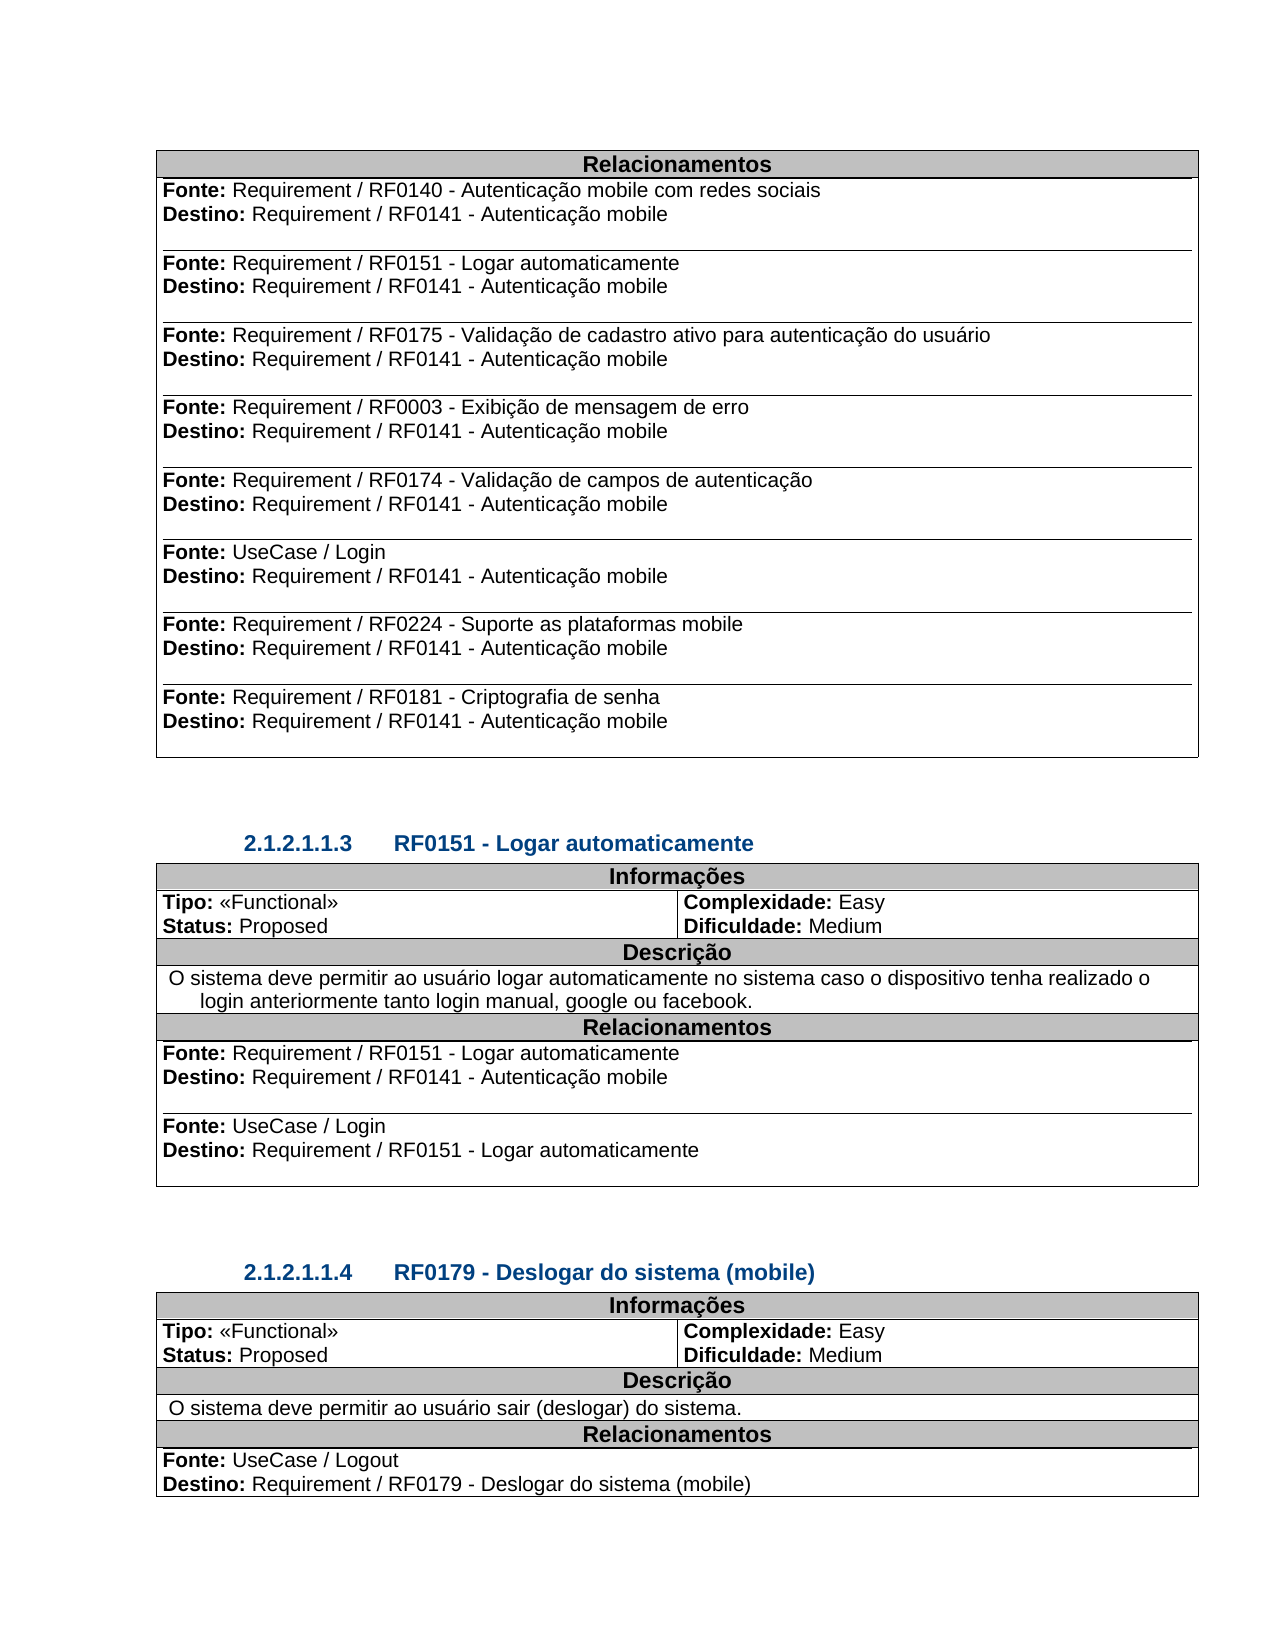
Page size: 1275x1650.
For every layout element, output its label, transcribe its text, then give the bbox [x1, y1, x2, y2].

table_cell Descrição [157, 1368, 1198, 1394]
table_cell Fonte: Requirement / RF0174 - Validação de campos de autenticação Destino: Requirement / RF0141 - Autenticação mobile [163, 468, 1192, 539]
table_cell Fonte: Requirement / RF0224 - Suporte as plataformas mobile Destino: Requirement / RF0141 - Autenticação mobile [163, 613, 1192, 684]
table_cell Fonte: Requirement / RF0003 - Exibição de mensagem de erro Destino: Requirement / RF0141 - Autenticação mobile [163, 396, 1192, 467]
table_cell Complexidade: Easy Dificuldade: Medium [678, 1320, 1198, 1367]
table_cell [1192, 1448, 1198, 1496]
list RF0179 - Deslogar do sistema (mobile) [244, 1259, 1125, 1285]
table_cell [157, 178, 1198, 757]
list RF0151 - Logar automaticamente [244, 830, 1125, 856]
table_cell Fonte: UseCase / Login Destino: Requirement / RF0151 - Logar automaticamente [163, 1114, 1192, 1186]
table_header Fonte: UseCase / Logout Destino: Requirement / RF0179 - Deslogar do sistema (mobile) [163, 1449, 1192, 1496]
table_cell Fonte: UseCase / Login Destino: Requirement / RF0141 - Autenticação mobile [163, 540, 1192, 612]
table_cell Tipo: «Functional» Status: Proposed [157, 1320, 677, 1367]
table_cell [157, 1448, 163, 1496]
table_cell Complexidade: Easy Dificuldade: Medium [678, 891, 1198, 938]
table_cell O sistema deve permitir ao usuário logar automaticamente no sistema caso o dispositivo tenha realizado o login anteriormente tanto login manual, google ou facebook. [157, 966, 1198, 1013]
table_cell Fonte: Requirement / RF0151 - Logar automaticamente Destino: Requirement / RF0141 - Autenticação mobile [163, 251, 1192, 322]
table_cell Fonte: Requirement / RF0175 - Validação de cadastro ativo para autenticação do usuário Destino: Requirement / RF0141 - Autenticação mobile [163, 323, 1192, 394]
table_header Fonte: Requirement / RF0151 - Logar automaticamente Destino: Requirement / RF0141 - Autenticação mobile [163, 1042, 1192, 1113]
table_cell Fonte: Requirement / RF0181 - Criptografia de senha Destino: Requirement / RF0141 - Autenticação mobile [163, 685, 1192, 757]
table_cell [1192, 1041, 1198, 1186]
table_header Informações [157, 864, 1198, 889]
table_cell Descrição [157, 939, 1198, 965]
table_header Informações [157, 1293, 1198, 1318]
table_header Fonte: Requirement / RF0140 - Autenticação mobile com redes sociais Destino: Requirement / RF0141 - Autenticação mobile [163, 179, 1192, 250]
table_cell O sistema deve permitir ao usuário sair (deslogar) do sistema. [157, 1395, 1198, 1420]
table_cell Relacionamentos [157, 1014, 1198, 1040]
table_cell [157, 1041, 163, 1186]
table_cell Relacionamentos [157, 1421, 1198, 1447]
table_cell Tipo: «Functional» Status: Proposed [157, 891, 677, 938]
table_cell Relacionamentos [157, 151, 1198, 177]
